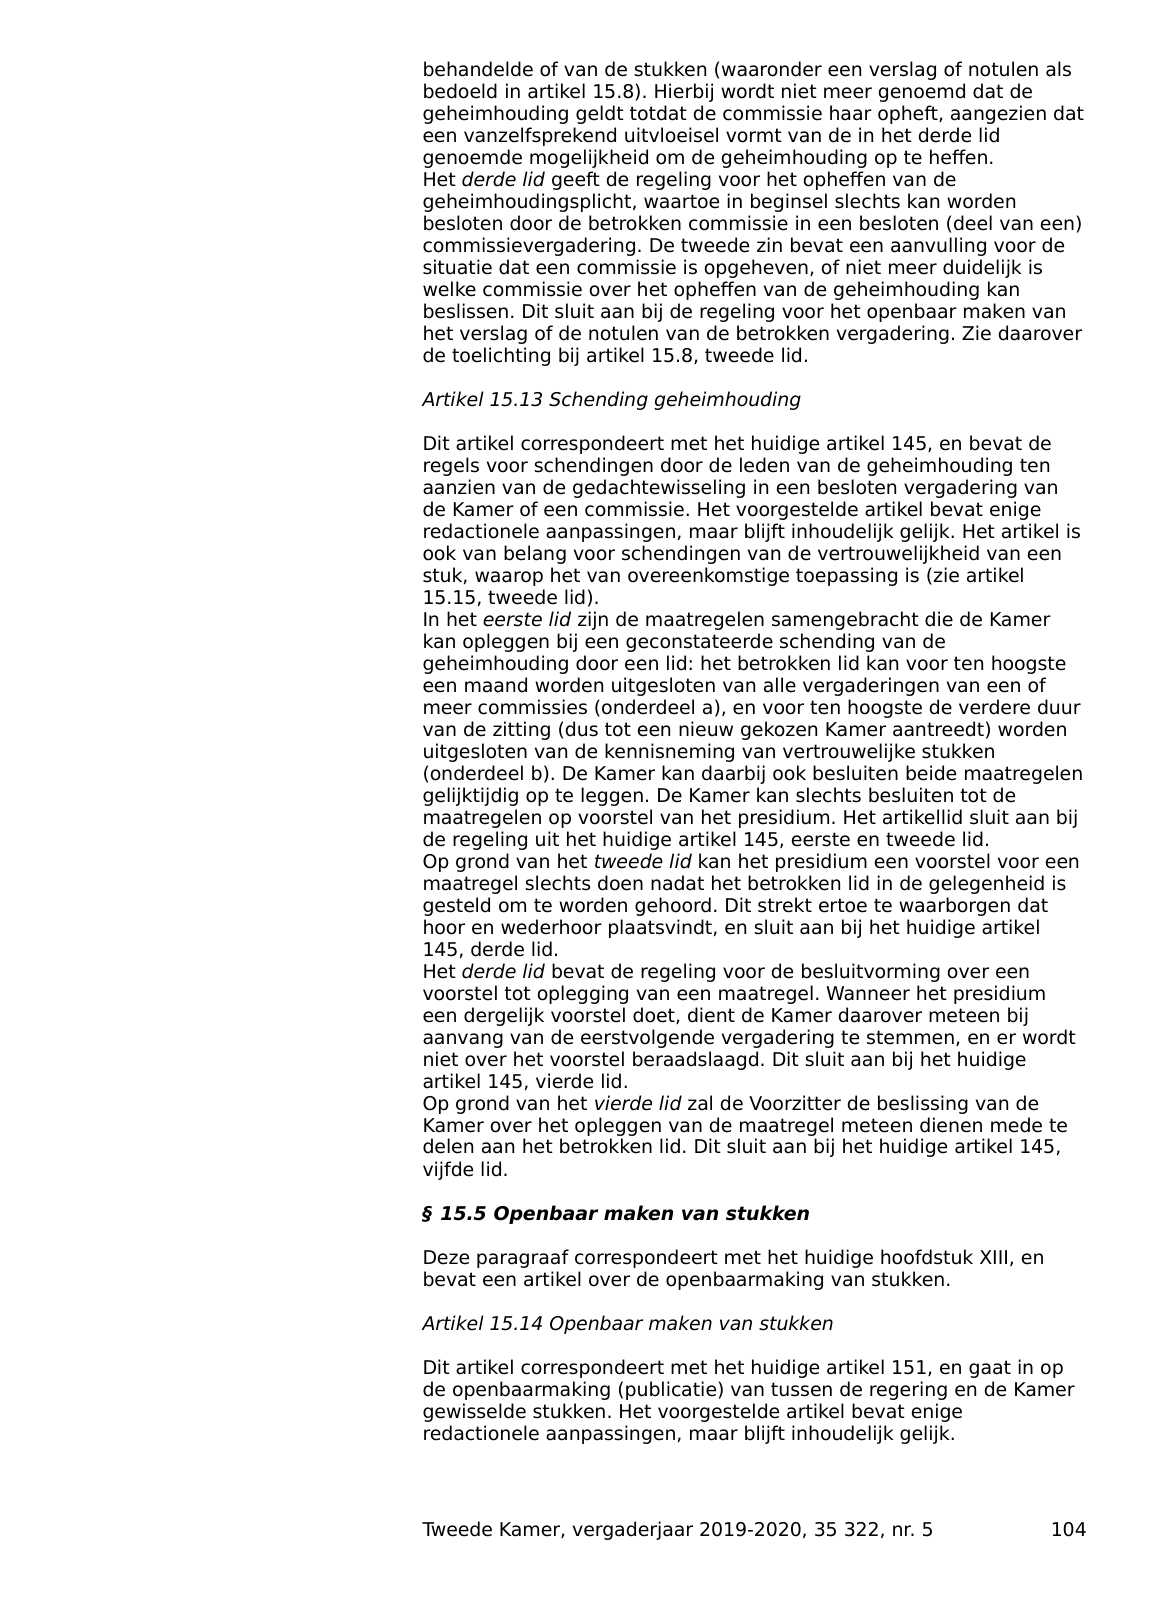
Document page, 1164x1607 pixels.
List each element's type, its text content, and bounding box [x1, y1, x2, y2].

text Dit artikel correspondeert met het huidige artikel 151, en gaat in op de openbaarmaking (publicatie) van tussen de regering en de Kamer gewisselde stukken. Het voorgestelde artikel bevat enige redactionele aanpassingen, maar blijft inhoudelijk gelijk. [422, 1357, 1087, 1445]
text Het derde lid bevat de regeling voor de besluitvorming over een voorstel tot oplegging van een maatregel. Wanneer het presidium een dergelijk voorstel doet, dient de Kamer daarover meteen bij aanvang van de eerstvolgende vergadering te stemmen, en er wordt niet over het voorstel beraadslaagd. Dit sluit aan bij het huidige artikel 145, vierde lid. [422, 961, 1087, 1092]
text Het derde lid geeft de regeling voor het opheffen van de geheimhoudingsplicht, waartoe in beginsel slechts kan worden besloten door de betrokken commissie in een besloten (deel van een) commissievergadering. De tweede zin bevat een aanvulling voor de situatie dat een commissie is opgeheven, of niet meer duidelijk is welke commissie over het opheffen van de geheimhouding kan beslissen. Dit sluit aan bij de regeling voor het openbaar maken van het verslag of de notulen van de betrokken vergadering. Zie daarover de toelichting bij artikel 15.8, tweede lid. [422, 169, 1087, 367]
text Deze paragraaf correspondeert met het huidige hoofdstuk XIII, en bevat een artikel over de openbaarmaking van stukken. [422, 1247, 1087, 1291]
subtitle § 15.5 Openbaar maken van stukken [422, 1203, 1087, 1224]
text Op grond van het tweede lid kan het presidium een voorstel voor een maatregel slechts doen nadat het betrokken lid in de gelegenheid is gesteld om te worden gehoord. Dit strekt ertoe te waarborgen dat hoor en wederhoor plaatsvindt, en sluit aan bij het huidige artikel 145, derde lid. [422, 851, 1087, 961]
text behandelde of van de stukken (waaronder een verslag of notulen als bedoeld in artikel 15.8). Hierbij wordt niet meer genoemd dat de geheimhouding geldt totdat de commissie haar opheft, aangezien dat een vanzelfsprekend uitvloeisel vormt van de in het derde lid genoemde mogelijkheid om de geheimhouding op te heffen. [422, 59, 1087, 169]
text In het eerste lid zijn de maatregelen samengebracht die de Kamer kan opleggen bij een geconstateerde schending van de geheimhouding door een lid: het betrokken lid kan voor ten hoogste een maand worden uitgesloten van alle vergaderingen van een of meer commissies (onderdeel a), en voor ten hoogste de verdere duur van de zitting (dus tot een nieuw gekozen Kamer aantreedt) worden uitgesloten van de kennisneming van vertrouwelijke stukken (onderdeel b). De Kamer kan daarbij ook besluiten beide maatregelen gelijktijdig op te leggen. De Kamer kan slechts besluiten tot de maatregelen op voorstel van het presidium. Het artikellid sluit aan bij de regeling uit het huidige artikel 145, eerste en tweede lid. [422, 609, 1087, 851]
text Dit artikel correspondeert met het huidige artikel 145, en bevat de regels voor schendingen door de leden van de geheimhouding ten aanzien van de gedachtewisseling in een besloten vergadering van de Kamer of een commissie. Het voorgestelde artikel bevat enige redactionele aanpassingen, maar blijft inhoudelijk gelijk. Het artikel is ook van belang voor schendingen van de vertrouwelijkheid van een stuk, waarop het van overeenkomstige toepassing is (zie artikel 15.15, tweede lid). [422, 433, 1087, 609]
subtitle Artikel 15.14 Openbaar maken van stukken [422, 1313, 1087, 1335]
subtitle Artikel 15.13 Schending geheimhouding [422, 389, 1087, 411]
text Op grond van het vierde lid zal de Voorzitter de beslissing van de Kamer over het opleggen van de maatregel meteen dienen mede te delen aan het betrokken lid. Dit sluit aan bij het huidige artikel 145, vijfde lid. [422, 1092, 1087, 1180]
